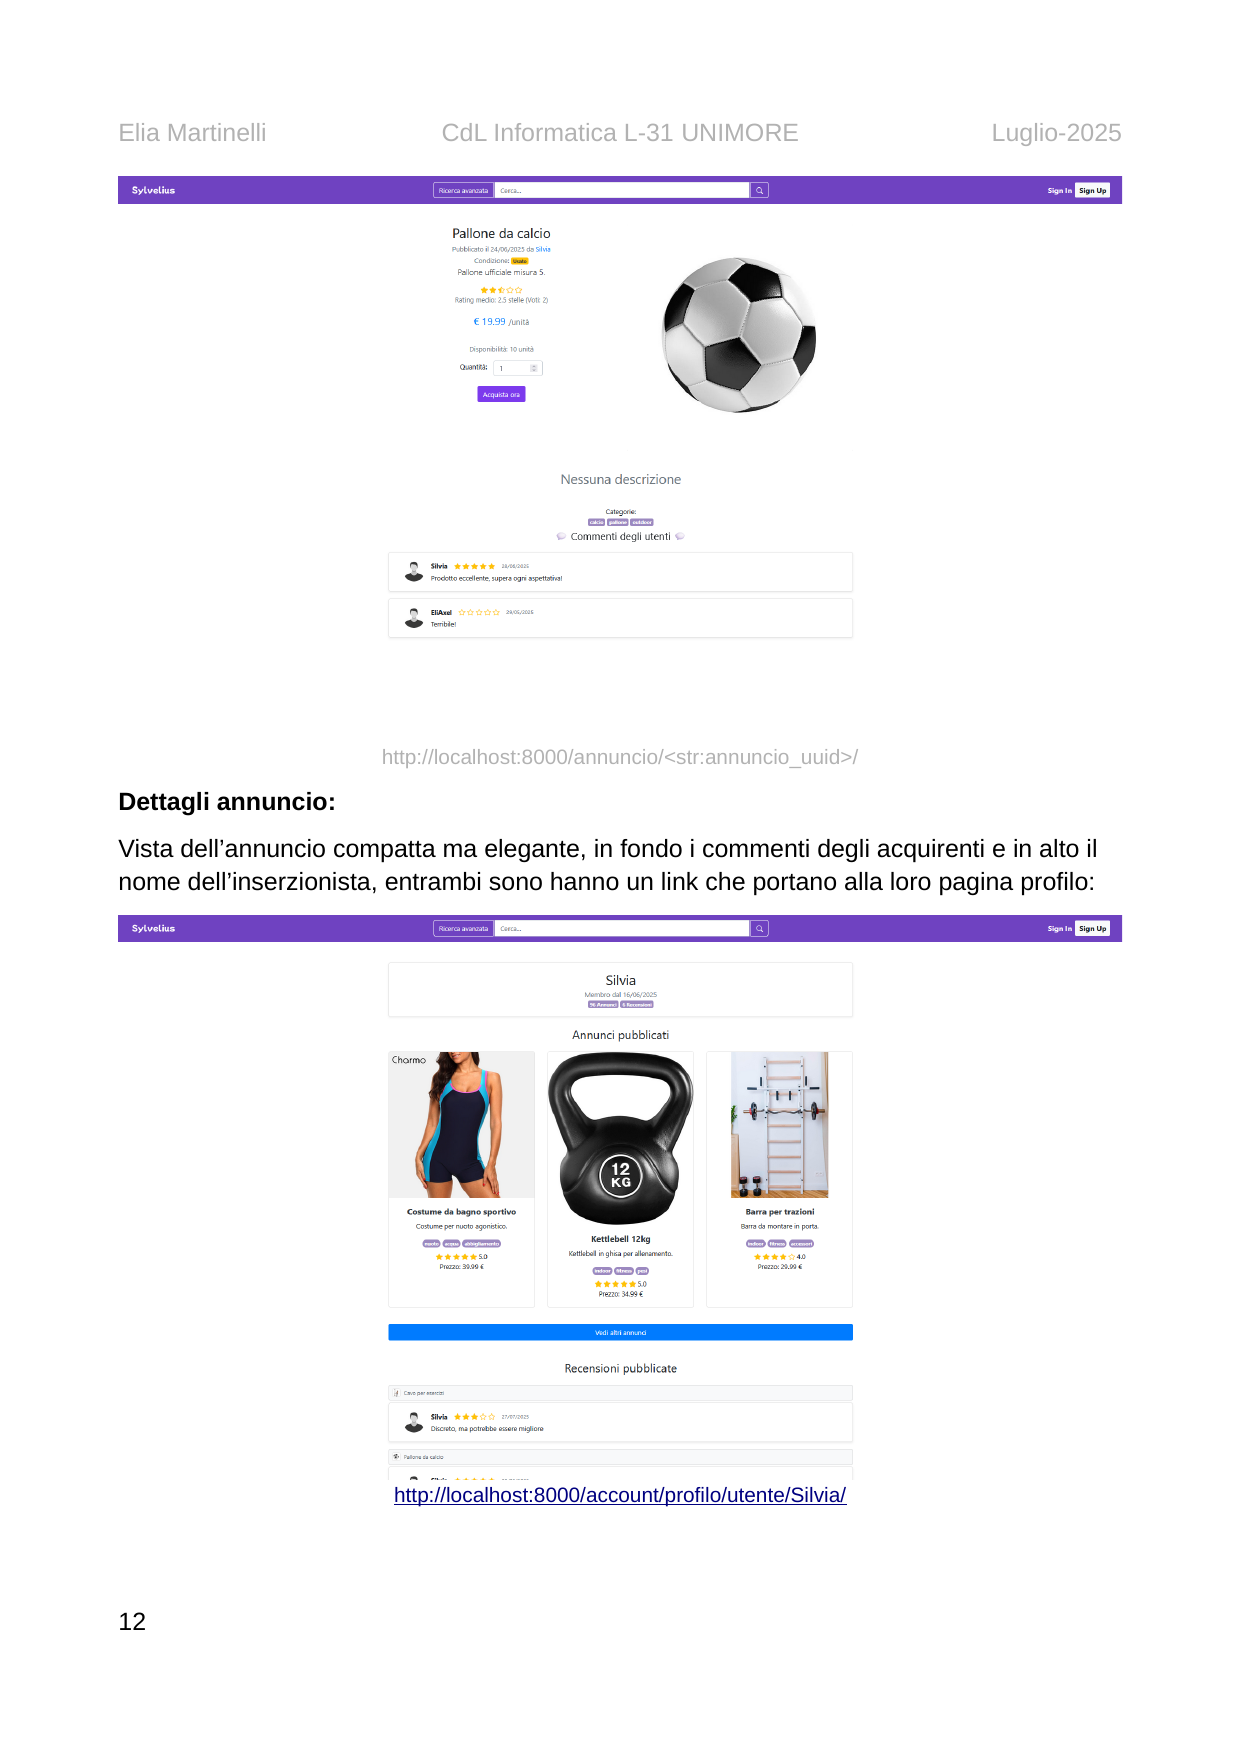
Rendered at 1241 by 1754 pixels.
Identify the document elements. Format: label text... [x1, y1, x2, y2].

picture [118, 176, 1123, 741]
picture [118, 915, 1123, 1480]
text http://localhost:8000/account/profilo/utente/Silvia/ [118, 1480, 1122, 1507]
text Vista dell’annuncio compatta ma elegante, in fondo i commenti degli acquirenti e in alto il nome dell’inserzionista, entrambi sono hanno un link che portano alla loro pagina profilo: [118, 834, 1122, 896]
text Dettagli annuncio: [118, 787, 1122, 815]
text http://localhost:8000/annuncio/<str:annuncio_uuid>/ [118, 741, 1122, 768]
